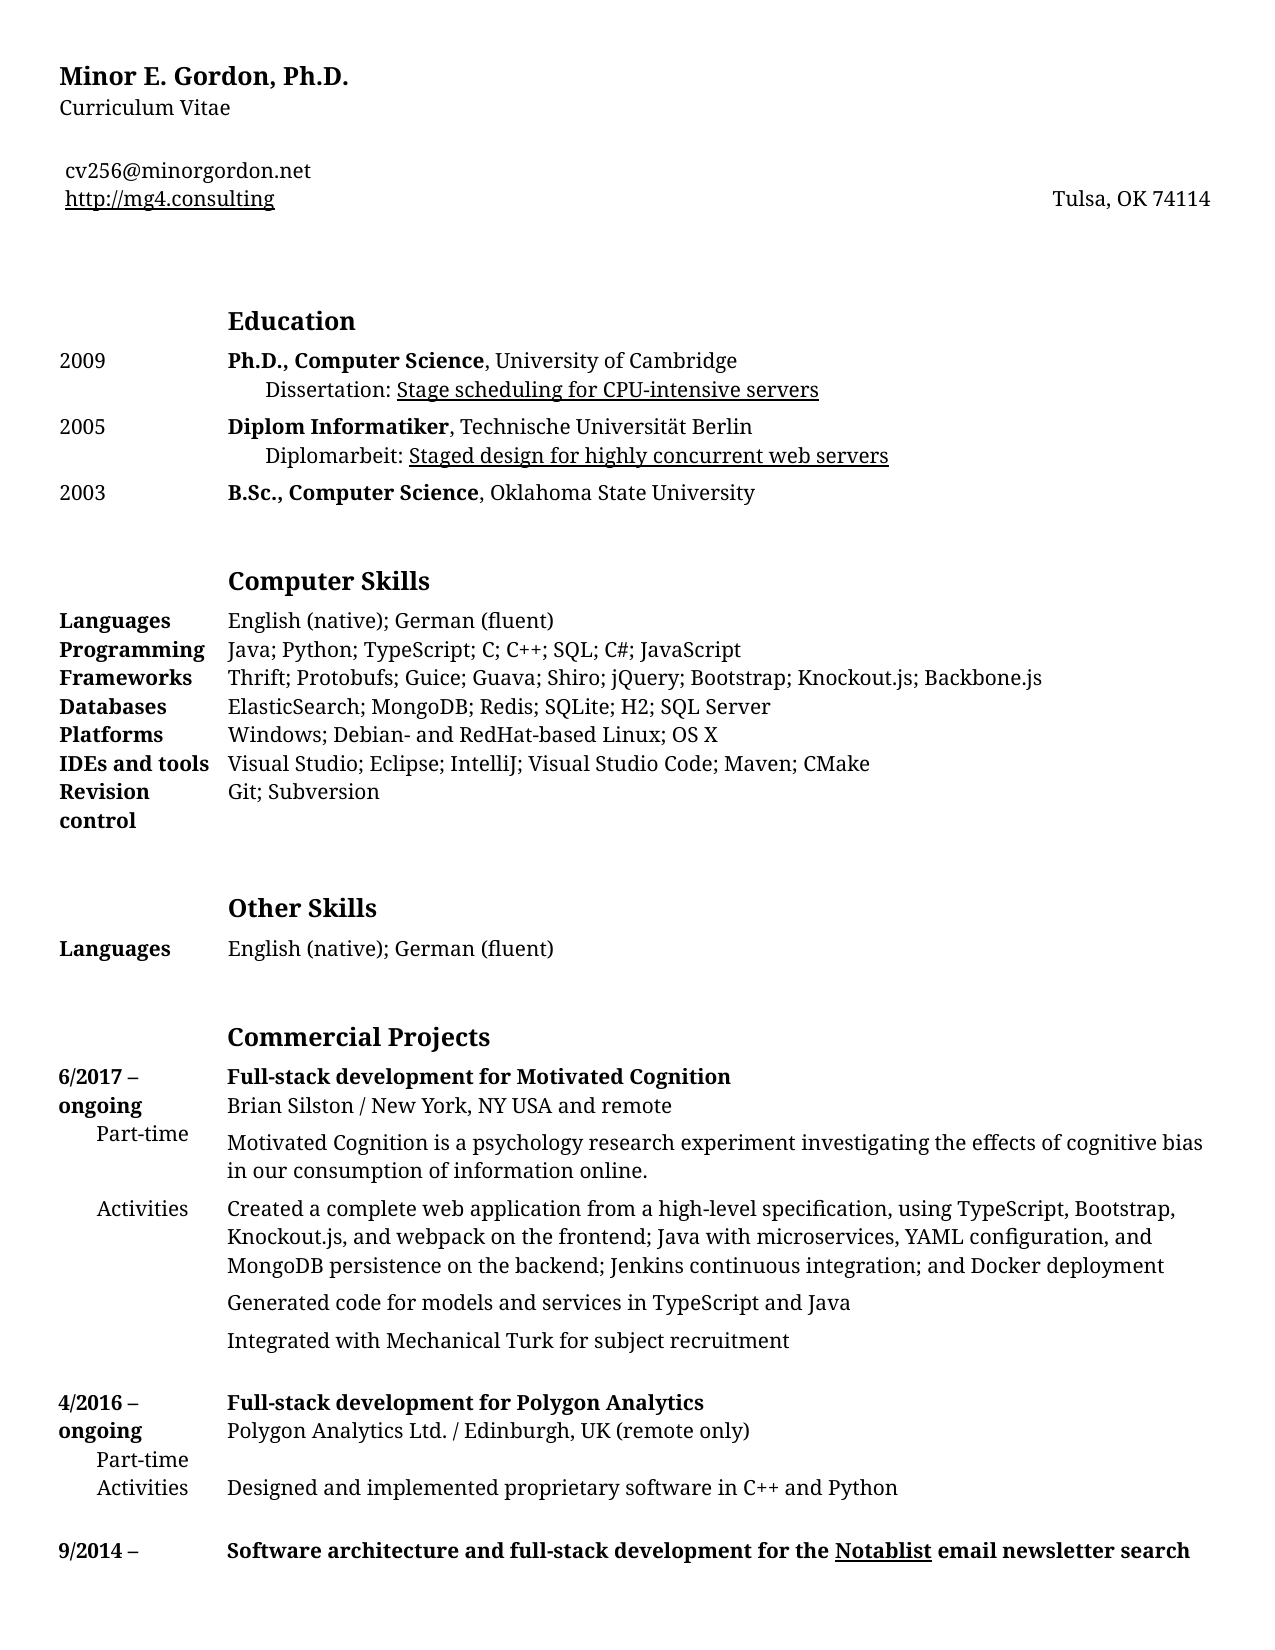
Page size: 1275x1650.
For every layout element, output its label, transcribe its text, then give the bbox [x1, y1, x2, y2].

table_cell Databases [59, 692, 228, 720]
table_cell Programming [59, 635, 228, 663]
table_cell Languages [59, 934, 228, 962]
text Minor E. Gordon, Ph.D. [59, 59, 1216, 93]
table_cell 2003 [59, 478, 228, 507]
table_header Commercial Projects [227, 1019, 1216, 1062]
table_header Computer Skills [228, 564, 1217, 607]
table_cell [227, 1354, 1216, 1388]
table_cell Full-stack development for Polygon Analytics Polygon Analytics Ltd. / Edinburgh, UK (remote only) [227, 1388, 1216, 1473]
table_cell Software architecture and full-stack development for the Notablist email newsletter search [227, 1536, 1216, 1564]
table_cell 2005 [59, 413, 228, 478]
table_cell English (native); German (fluent) [228, 934, 1217, 962]
table_cell Activities [58, 1474, 227, 1502]
table_header [59, 304, 228, 347]
text Curriculum Vitae [59, 93, 1216, 122]
table_cell 4/2016 – ongoing Part-time [58, 1388, 227, 1473]
table_cell Thrift; Protobufs; Guice; Guava; Shiro; jQuery; Bootstrap; Knockout.js; Backbone.js [228, 664, 1217, 692]
table_cell 6/2017 – ongoing Part-time [58, 1063, 227, 1194]
table_cell English (native); German (fluent) [228, 607, 1217, 635]
table_cell ElasticSearch; MongoDB; Redis; SQLite; H2; SQL Server [228, 692, 1217, 720]
table_header Education [228, 304, 1216, 347]
table_cell 9/2014 – [58, 1536, 227, 1564]
table_header Other Skills [228, 891, 1217, 934]
table_cell Frameworks [59, 664, 228, 692]
table_cell B.Sc., Computer Science, Oklahoma State University [228, 478, 1216, 507]
table_header [59, 891, 228, 934]
table_cell Platforms [59, 720, 228, 749]
table_cell [227, 1502, 1216, 1536]
table_cell Java; Python; TypeScript; C; C++; SQL; C#; JavaScript [228, 635, 1217, 663]
table_cell Ph.D., Computer Science, University of Cambridge Dissertation: Stage scheduling for CPU-intensive servers [228, 347, 1216, 412]
table_cell Full-stack development for Motivated Cognition Brian Silston / New York, NY USA and remote Motivated Cognition is a psychology research experiment investigating the effects of cognitive bias in our consumption of information online. [227, 1063, 1216, 1194]
table_cell Git; Subversion [228, 777, 1217, 834]
table_header [59, 564, 228, 607]
table_cell Created a complete web application from a high-level specification, using TypeScript, Bootstrap, Knockout.js, and webpack on the frontend; Java with microservices, YAML configuration, and MongoDB persistence on the backend; Jenkins continuous integration; and Docker deployment Generated code for models and services in TypeScript and Java Integrated with Mechanical Turk for subject recruitment [227, 1194, 1216, 1354]
table_cell IDEs and tools [59, 749, 228, 777]
table_cell Activities [58, 1194, 227, 1354]
table_cell Languages [59, 607, 228, 635]
table_cell Revision control [59, 777, 228, 834]
table_cell 2009 [59, 347, 228, 412]
table_cell Diplom Informatiker, Technische Universität Berlin Diplomarbeit: Staged design for highly concurrent web servers [228, 413, 1216, 478]
table_header [58, 1019, 227, 1062]
table_cell [58, 1354, 227, 1388]
table_cell [58, 1502, 227, 1536]
table_header Tulsa, OK 74114 [638, 150, 1216, 218]
table_cell Designed and implemented proprietary software in C++ and Python [227, 1474, 1216, 1502]
table_cell Visual Studio; Eclipse; IntelliJ; Visual Studio Code; Maven; CMake [228, 749, 1217, 777]
table_cell Windows; Debian- and RedHat-based Linux; OS X [228, 720, 1217, 749]
table_header cv256@minorgordon.net http://mg4.consulting [59, 150, 637, 218]
